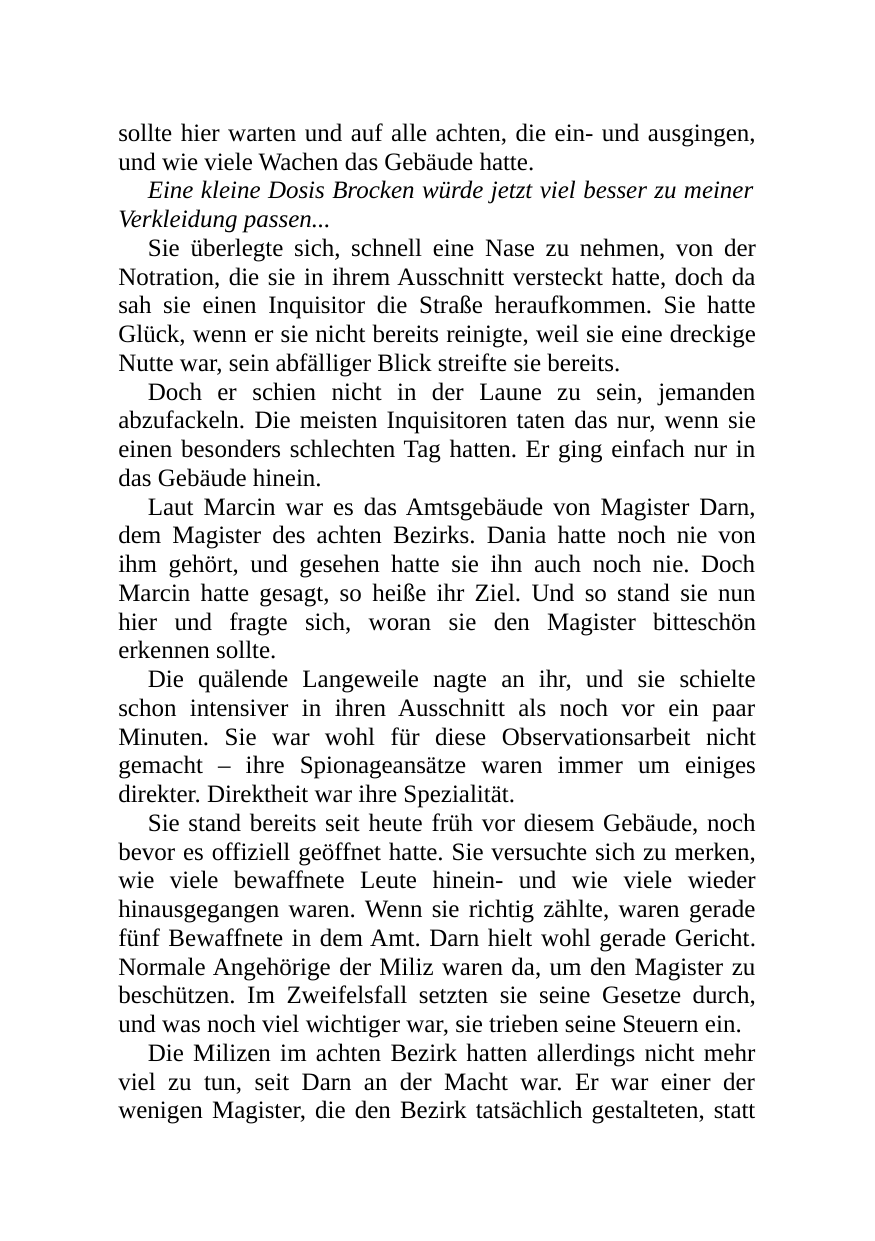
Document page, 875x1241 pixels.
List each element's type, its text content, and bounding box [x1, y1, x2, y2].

text Laut Marcin war es das Amtsgebäude von Magister Darn, dem Magister des achten Bezirks. Dania hatte noch nie von ihm gehört, und gesehen hatte sie ihn auch noch nie. Doch Marcin hatte gesagt, so heiße ihr Ziel. Und so stand sie nun hier und fragte sich, woran sie den Magister bitteschön erkennen sollte. [118, 492, 756, 664]
text Sie stand bereits seit heute früh vor diesem Gebäude, noch bevor es offiziell geöffnet hatte. Sie versuchte sich zu merken, wie viele bewaffnete Leute hinein- und wie viele wieder hinausgegangen waren. Wenn sie richtig zählte, waren gerade fünf Bewaffnete in dem Amt. Darn hielt wohl gerade Gericht. Normale Angehörige der Miliz waren da, um den Magister zu beschützen. Im Zweifelsfall setzten sie seine Gesetze durch, und was noch viel wichtiger war, sie trieben seine Steuern ein. [118, 808, 756, 1038]
text Die Milizen im achten Bezirk hatten allerdings nicht mehr viel zu tun, seit Darn an der Macht war. Er war einer der wenigen Magister, die den Bezirk tatsächlich gestalteten, statt [118, 1038, 756, 1124]
text Sie überlegte sich, schnell eine Nase zu nehmen, von der Notration, die sie in ihrem Ausschnitt versteckt hatte, doch da sah sie einen Inquisitor die Straße heraufkommen. Sie hatte Glück, wenn er sie nicht bereits reinigte, weil sie eine dreckige Nutte war, sein abfälliger Blick streifte sie bereits. [118, 233, 756, 377]
text Die quälende Langeweile nagte an ihr, und sie schielte schon intensiver in ihren Ausschnitt als noch vor ein paar Minuten. Sie war wohl für diese Observationsarbeit nicht gemacht – ihre Spionageansätze waren immer um einiges direkter. Direktheit war ihre Spezialität. [118, 664, 756, 808]
text Eine kleine Dosis Brocken würde jetzt viel besser zu meiner Verkleidung passen... [118, 176, 756, 233]
text sollte hier warten und auf alle achten, die ein- und ausgingen, und wie viele Wachen das Gebäude hatte. [118, 118, 756, 176]
text Doch er schien nicht in der Laune zu sein, jemanden abzufackeln. Die meisten Inquisitoren taten das nur, wenn sie einen besonders schlechten Tag hatten. Er ging einfach nur in das Gebäude hinein. [118, 377, 756, 492]
